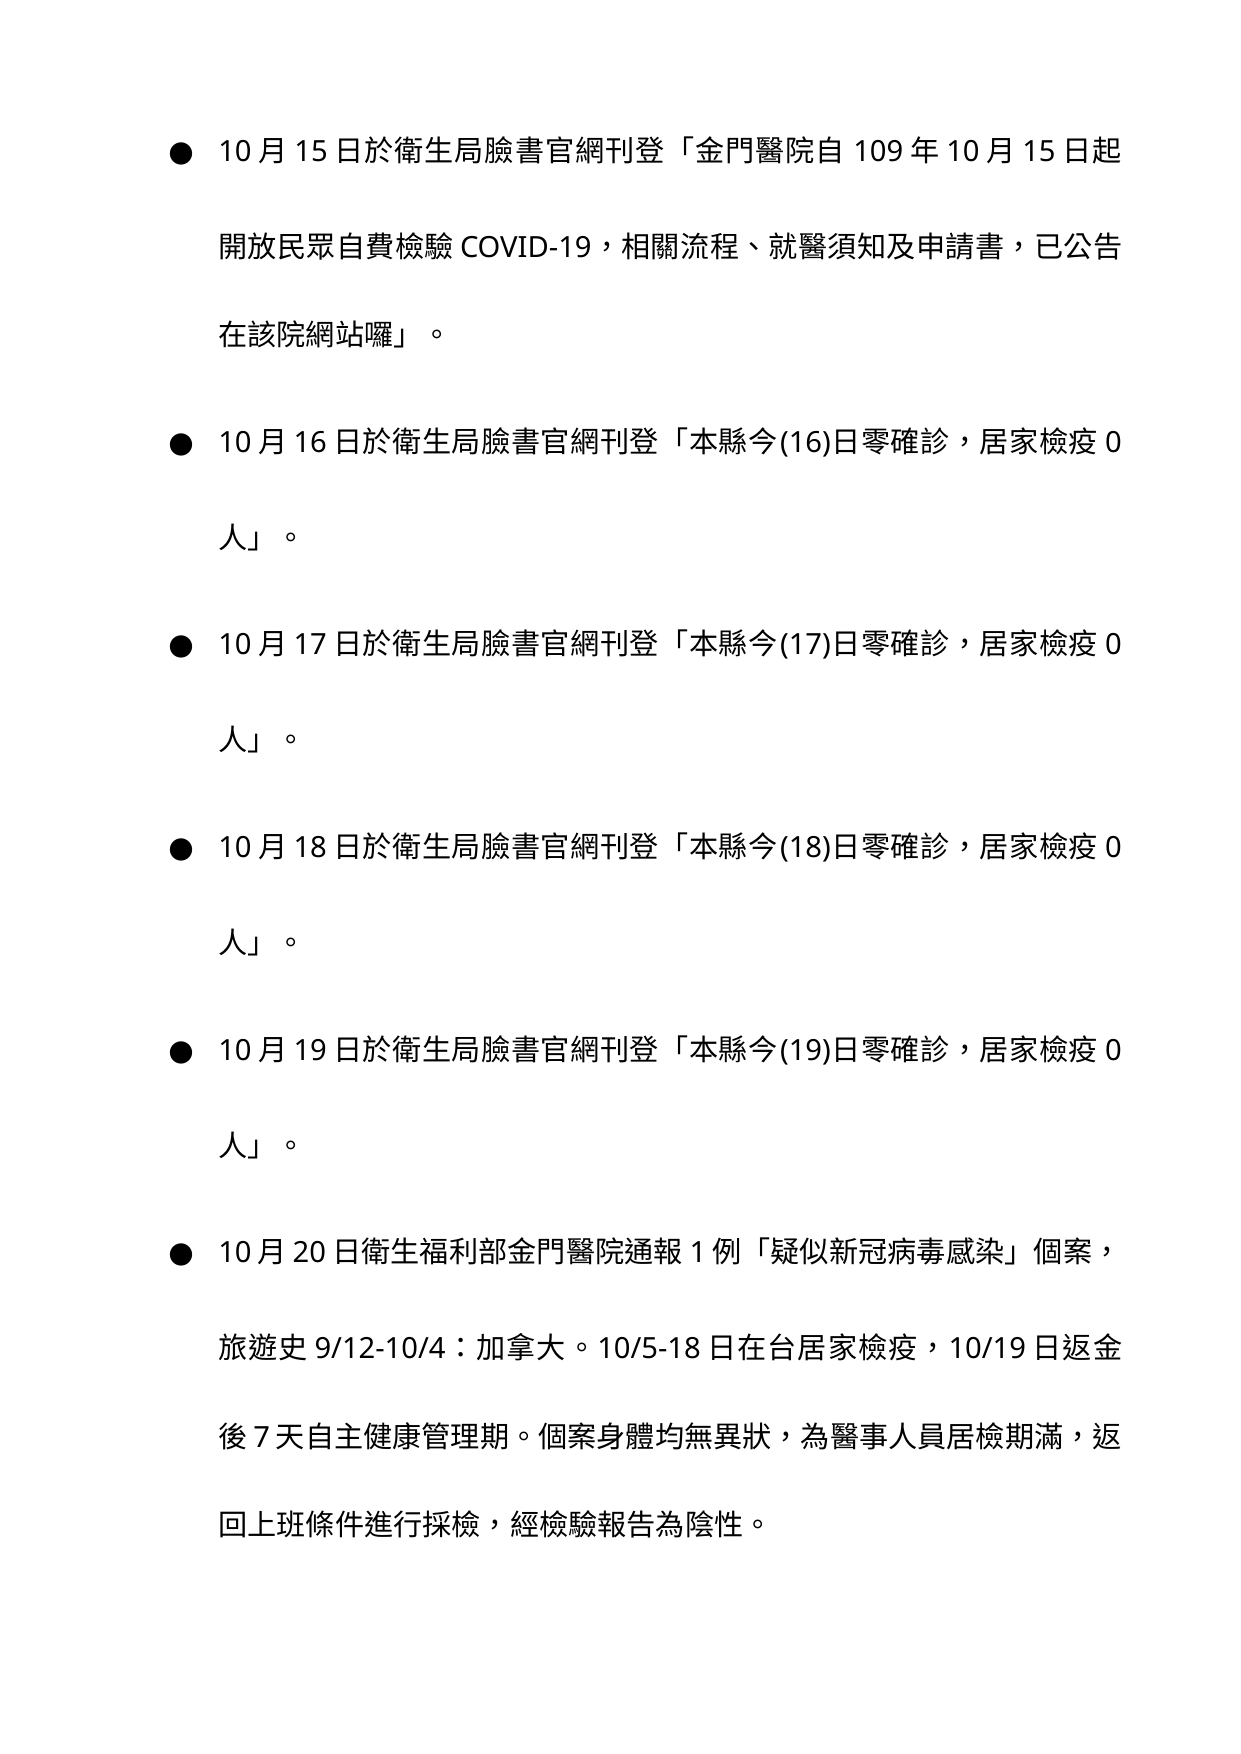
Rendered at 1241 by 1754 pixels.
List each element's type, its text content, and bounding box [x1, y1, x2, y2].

list 10月16日於衛生局臉書官網刊登「本縣今(16)日零確診，居家檢疫0人」。 [168, 409, 1122, 557]
list 10月15日於衛生局臉書官網刊登「金門醫院自109年10月15日起開放民眾自費檢驗COVID-19，相關流程、就醫須知及申請書，已公告在該院網站囉」。 [168, 118, 1122, 354]
list 10月19日於衛生局臉書官網刊登「本縣今(19)日零確診，居家檢疫0人」。 [168, 1017, 1122, 1165]
list 10月17日於衛生局臉書官網刊登「本縣今(17)日零確診，居家檢疫0人」。 [168, 612, 1122, 759]
list 10月18日於衛生局臉書官網刊登「本縣今(18)日零確診，居家檢疫0人」。 [168, 814, 1122, 962]
list 10月20日衛生福利部金門醫院通報1例「疑似新冠病毒感染」個案，旅遊史9/12-10/4：加拿大。10/5-18日在台居家檢疫，10/19日返金後7天自主健康管理期。個案身體均無異狀，為醫事人員居檢期滿，返回上班條件進行採檢，經檢驗報告為陰性。 [168, 1220, 1122, 1543]
